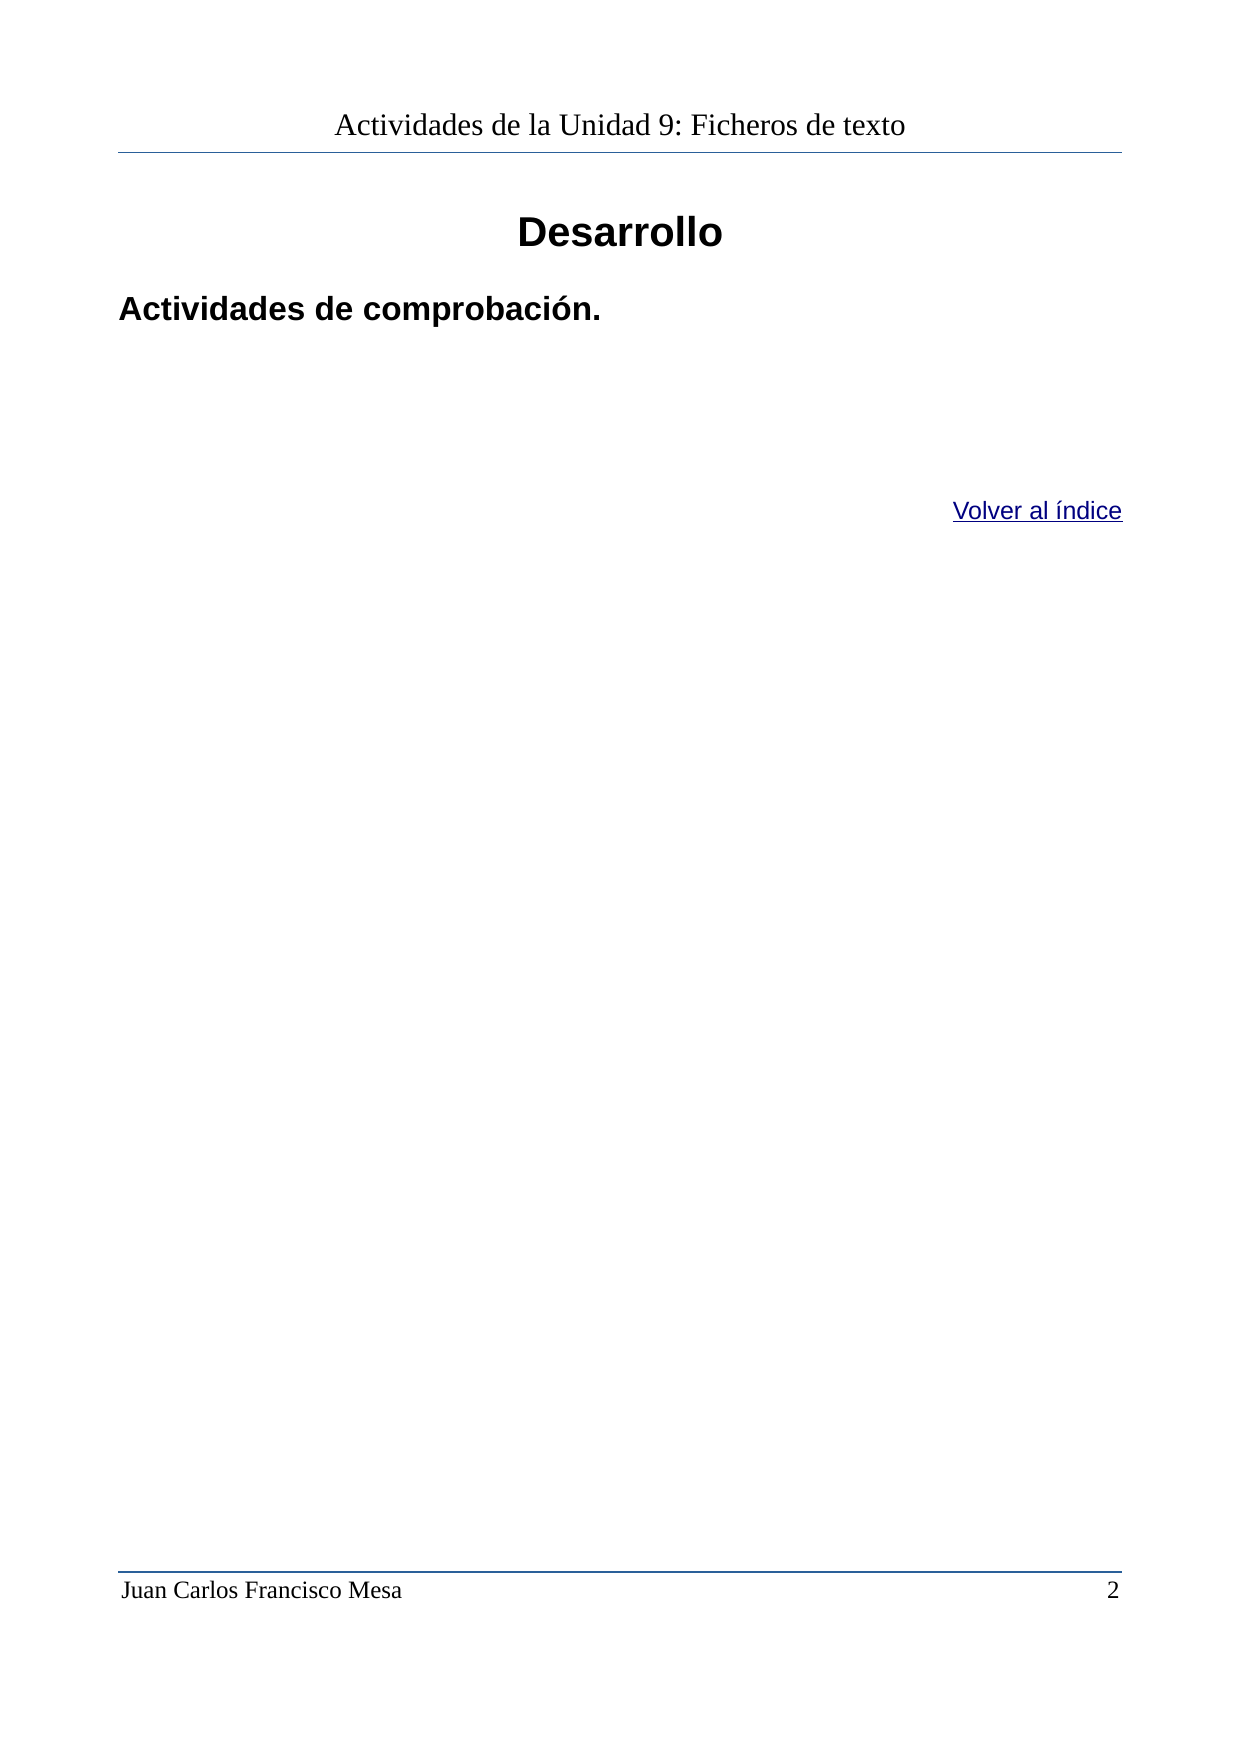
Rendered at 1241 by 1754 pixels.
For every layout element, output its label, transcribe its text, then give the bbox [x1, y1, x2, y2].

subtitle Actividades de comprobación. [118, 289, 1122, 327]
subtitle Desarrollo [118, 208, 1122, 256]
text Volver al índice [118, 496, 1122, 524]
